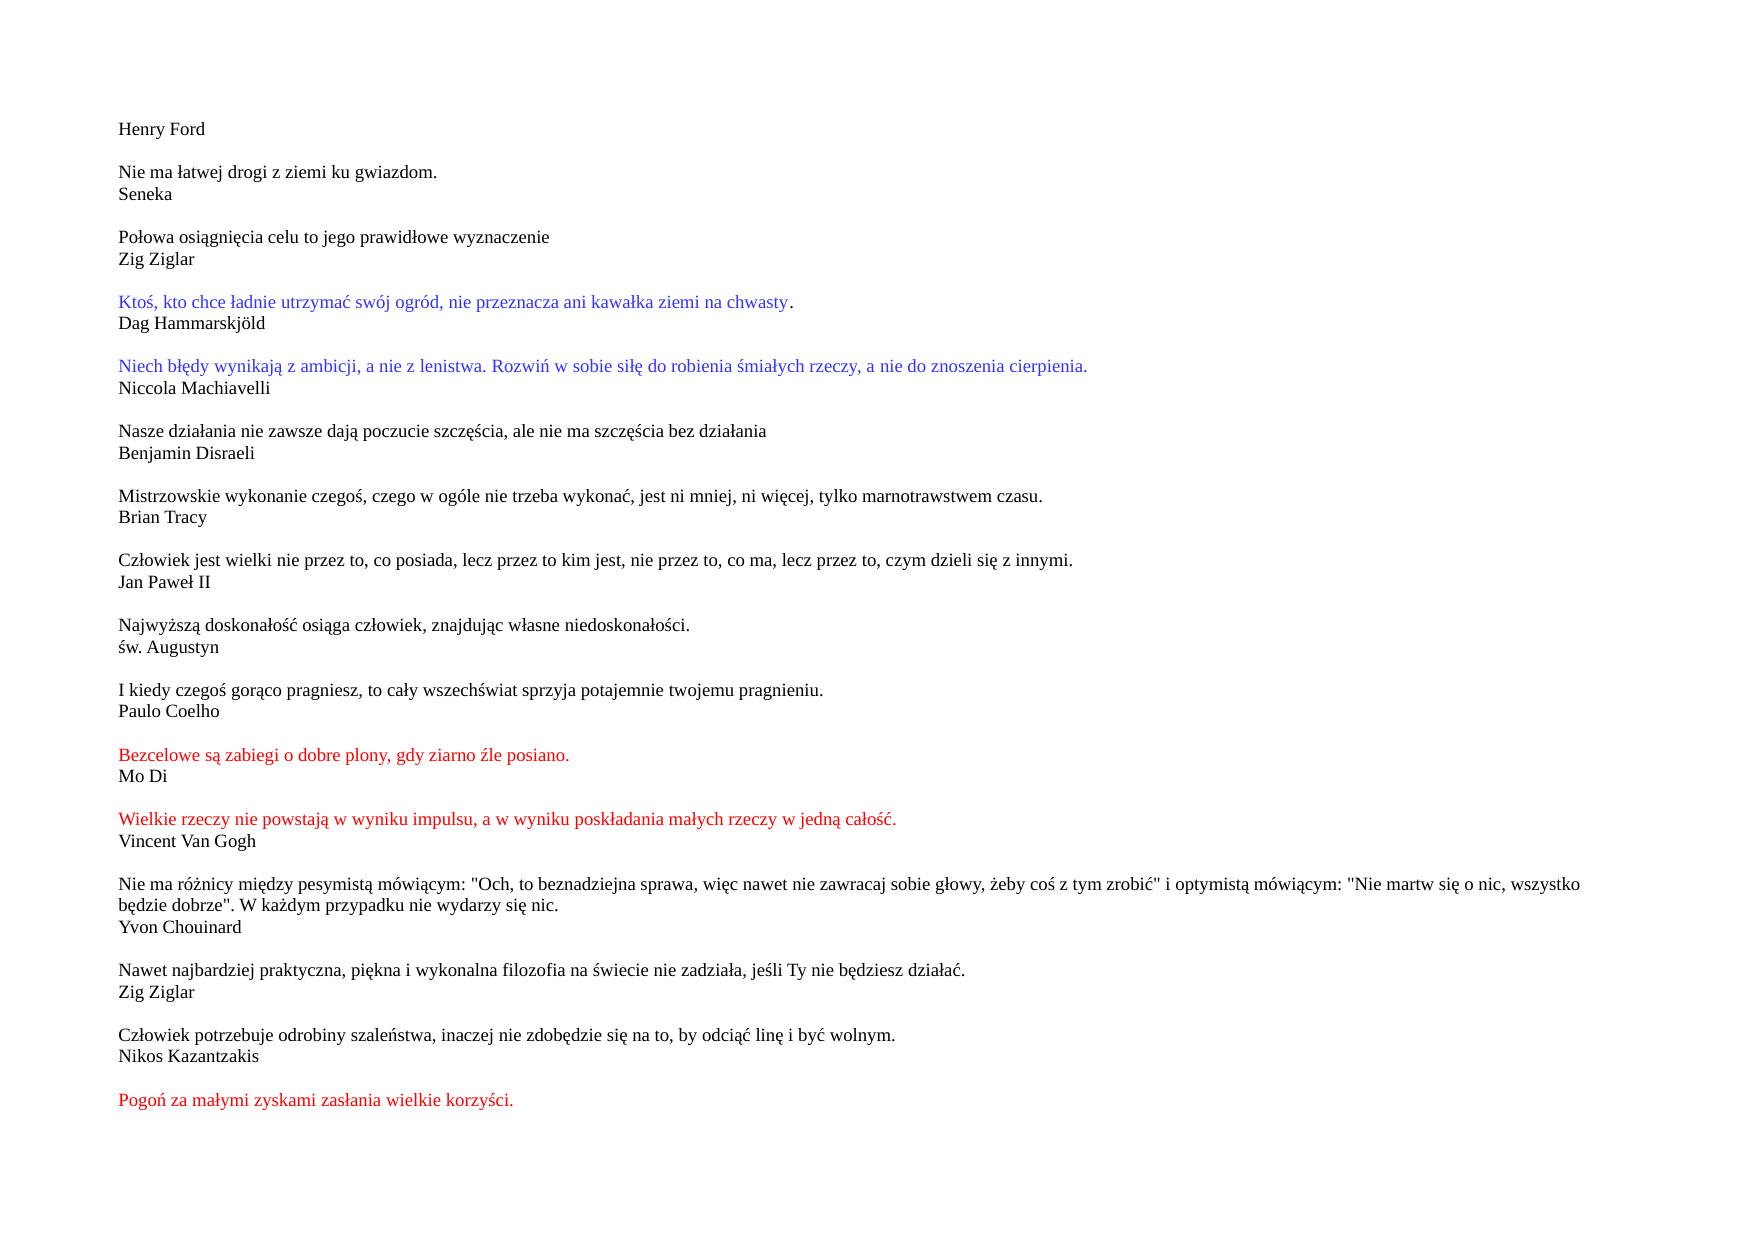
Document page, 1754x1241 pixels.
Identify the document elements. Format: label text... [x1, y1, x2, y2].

text Nie ma łatwej drogi z ziemi ku gwiazdom. [118, 161, 1636, 183]
text św. Augustyn [118, 636, 1636, 657]
text I kiedy czegoś gorąco pragniesz, to cały wszechświat sprzyja potajemnie twojemu pragnieniu. [118, 679, 1636, 700]
text Pogoń za małymi zyskami zasłania wielkie korzyści. [118, 1088, 1636, 1110]
text Yvon Chouinard [118, 916, 1636, 937]
text Ktoś, kto chce ładnie utrzymać swój ogród, nie przeznacza ani kawałka ziemi na chwasty. [118, 291, 1636, 312]
text Dag Hammarskjöld [118, 312, 1636, 334]
text Benjamin Disraeli [118, 442, 1636, 463]
text Mo Di [118, 765, 1636, 787]
text Paulo Coelho [118, 700, 1636, 722]
text Zig Ziglar [118, 247, 1636, 269]
text Bezcelowe są zabiegi o dobre plony, gdy ziarno źle posiano. [118, 743, 1636, 765]
text Najwyższą doskonałość osiąga człowiek, znajdując własne niedoskonałości. [118, 614, 1636, 636]
text Wielkie rzeczy nie powstają w wyniku impulsu, a w wyniku poskładania małych rzeczy w jedną całość. [118, 808, 1636, 830]
text Vincent Van Gogh [118, 830, 1636, 851]
text Jan Paweł II [118, 571, 1636, 592]
text Seneka [118, 183, 1636, 204]
text Nie ma różnicy między pesymistą mówiącym: "Och, to beznadziejna sprawa, więc nawet nie zawracaj sobie głowy, żeby coś z tym zrobić" i optymistą mówiącym: "Nie martw się o nic, wszystko będzie dobrze". W każdym przypadku nie wydarzy się nic. [118, 873, 1636, 916]
text Niech błędy wynikają z ambicji, a nie z lenistwa. Rozwiń w sobie siłę do robienia śmiałych rzeczy, a nie do znoszenia cierpienia. [118, 355, 1636, 377]
text Brian Tracy [118, 506, 1636, 528]
text Nawet najbardziej praktyczna, piękna i wykonalna filozofia na świecie nie zadziała, jeśli Ty nie będziesz działać. [118, 959, 1636, 981]
text Człowiek jest wielki nie przez to, co posiada, lecz przez to kim jest, nie przez to, co ma, lecz przez to, czym dzieli się z innymi. [118, 549, 1636, 571]
text Połowa osiągnięcia celu to jego prawidłowe wyznaczenie [118, 226, 1636, 247]
text Nikos Kazantzakis [118, 1045, 1636, 1067]
text Zig Ziglar [118, 981, 1636, 1002]
text Niccola Machiavelli [118, 377, 1636, 398]
text Henry Ford [118, 118, 1636, 140]
text Nasze działania nie zawsze dają poczucie szczęścia, ale nie ma szczęścia bez działania [118, 420, 1636, 442]
text Człowiek potrzebuje odrobiny szaleństwa, inaczej nie zdobędzie się na to, by odciąć linę i być wolnym. [118, 1024, 1636, 1045]
text Mistrzowskie wykonanie czegoś, czego w ogóle nie trzeba wykonać, jest ni mniej, ni więcej, tylko marnotrawstwem czasu. [118, 485, 1636, 506]
